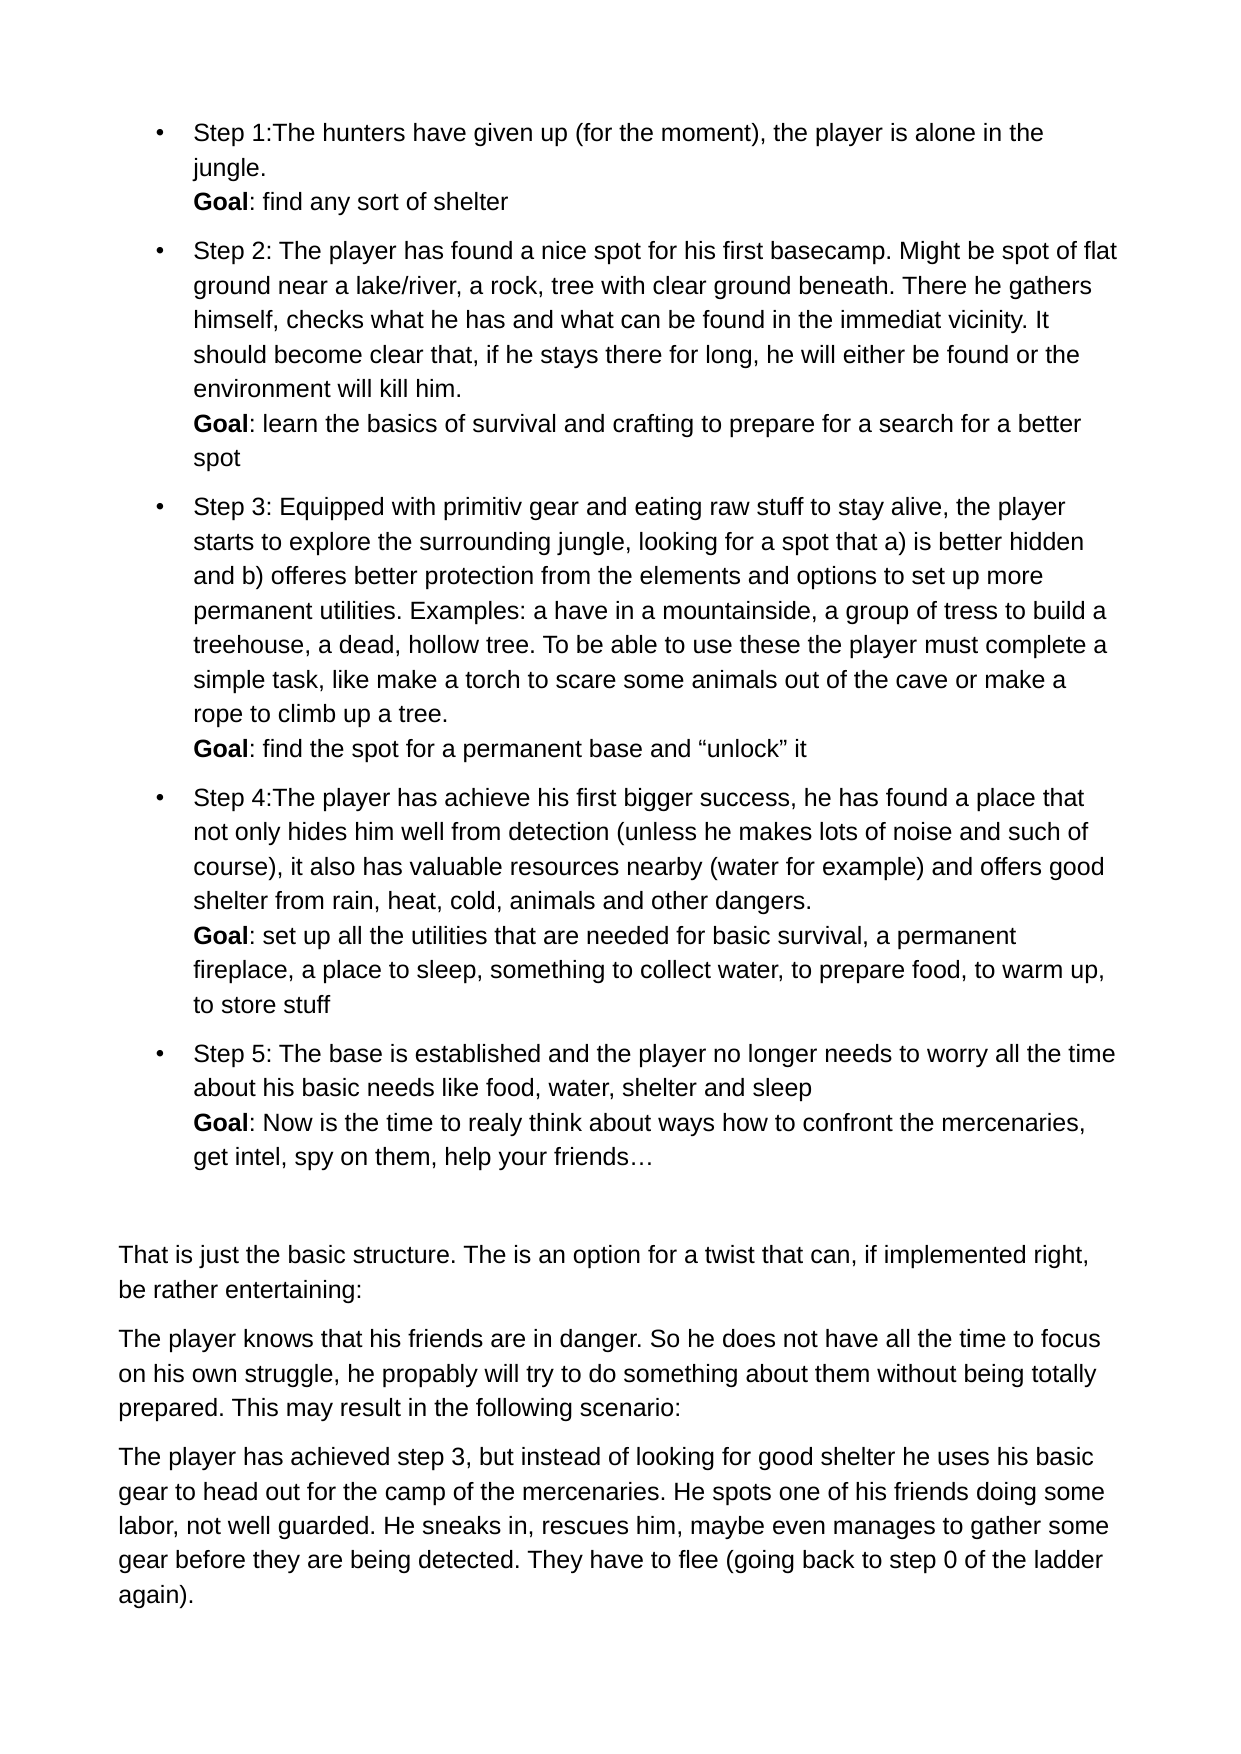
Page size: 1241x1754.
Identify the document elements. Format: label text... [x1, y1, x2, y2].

list Step 5: The base is established and the player no longer needs to worry all the time about his basic needs like food, water, shelter and sleep Goal: Now is the time to realy think about ways how to confront the mercenaries, get intel, spy on them, help your friends… [156, 1039, 1122, 1171]
list Step 2: The player has found a nice spot for his first basecamp. Might be spot of flat ground near a lake/river, a rock, tree with clear ground beneath. There he gathers himself, checks what he has and what can be found in the immediat vicinity. It should become clear that, if he stays there for long, he will either be found or the environment will kill him. Goal: learn the basics of survival and crafting to prepare for a search for a better spot [156, 236, 1122, 472]
text The player knows that his friends are in danger. So he does not have all the time to focus on his own struggle, he propably will try to do something about them without being totally prepared. This may result in the following scenario: [118, 1324, 1122, 1422]
text That is just the basic structure. The is an option for a twist that can, if implemented right, be rather entertaining: [118, 1241, 1122, 1304]
text The player has achieved step 3, but instead of looking for good shelter he uses his basic gear to head out for the camp of the mercenaries. He spots one of his friends doing some labor, not well guarded. He sneaks in, rescues him, maybe even manages to gather some gear before they are being detected. They have to flee (going back to step 0 of the ladder again). [118, 1442, 1122, 1609]
list Step 3: Equipped with primitiv gear and eating raw stuff to stay alive, the player starts to explore the surrounding jungle, looking for a spot that a) is better hidden and b) offeres better protection from the elements and options to set up more permanent utilities. Examples: a have in a mountainside, a group of tress to build a treehouse, a dead, hollow tree. To be able to use these the player must complete a simple task, like make a torch to scare some animals out of the cave or make a rope to climb up a tree. Goal: find the spot for a permanent base and “unlock” it [156, 492, 1122, 762]
list Step 4:The player has achieve his first bigger success, he has found a place that not only hides him well from detection (unless he makes lots of noise and such of course), it also has valuable resources nearby (water for example) and offers good shelter from rain, heat, cold, animals and other dangers. Goal: set up all the utilities that are needed for basic survival, a permanent fireplace, a place to sleep, something to collect water, to prepare food, to warm up, to store stuff [156, 783, 1122, 1018]
list Step 1:The hunters have given up (for the moment), the player is alone in the jungle. Goal: find any sort of shelter [156, 118, 1122, 216]
